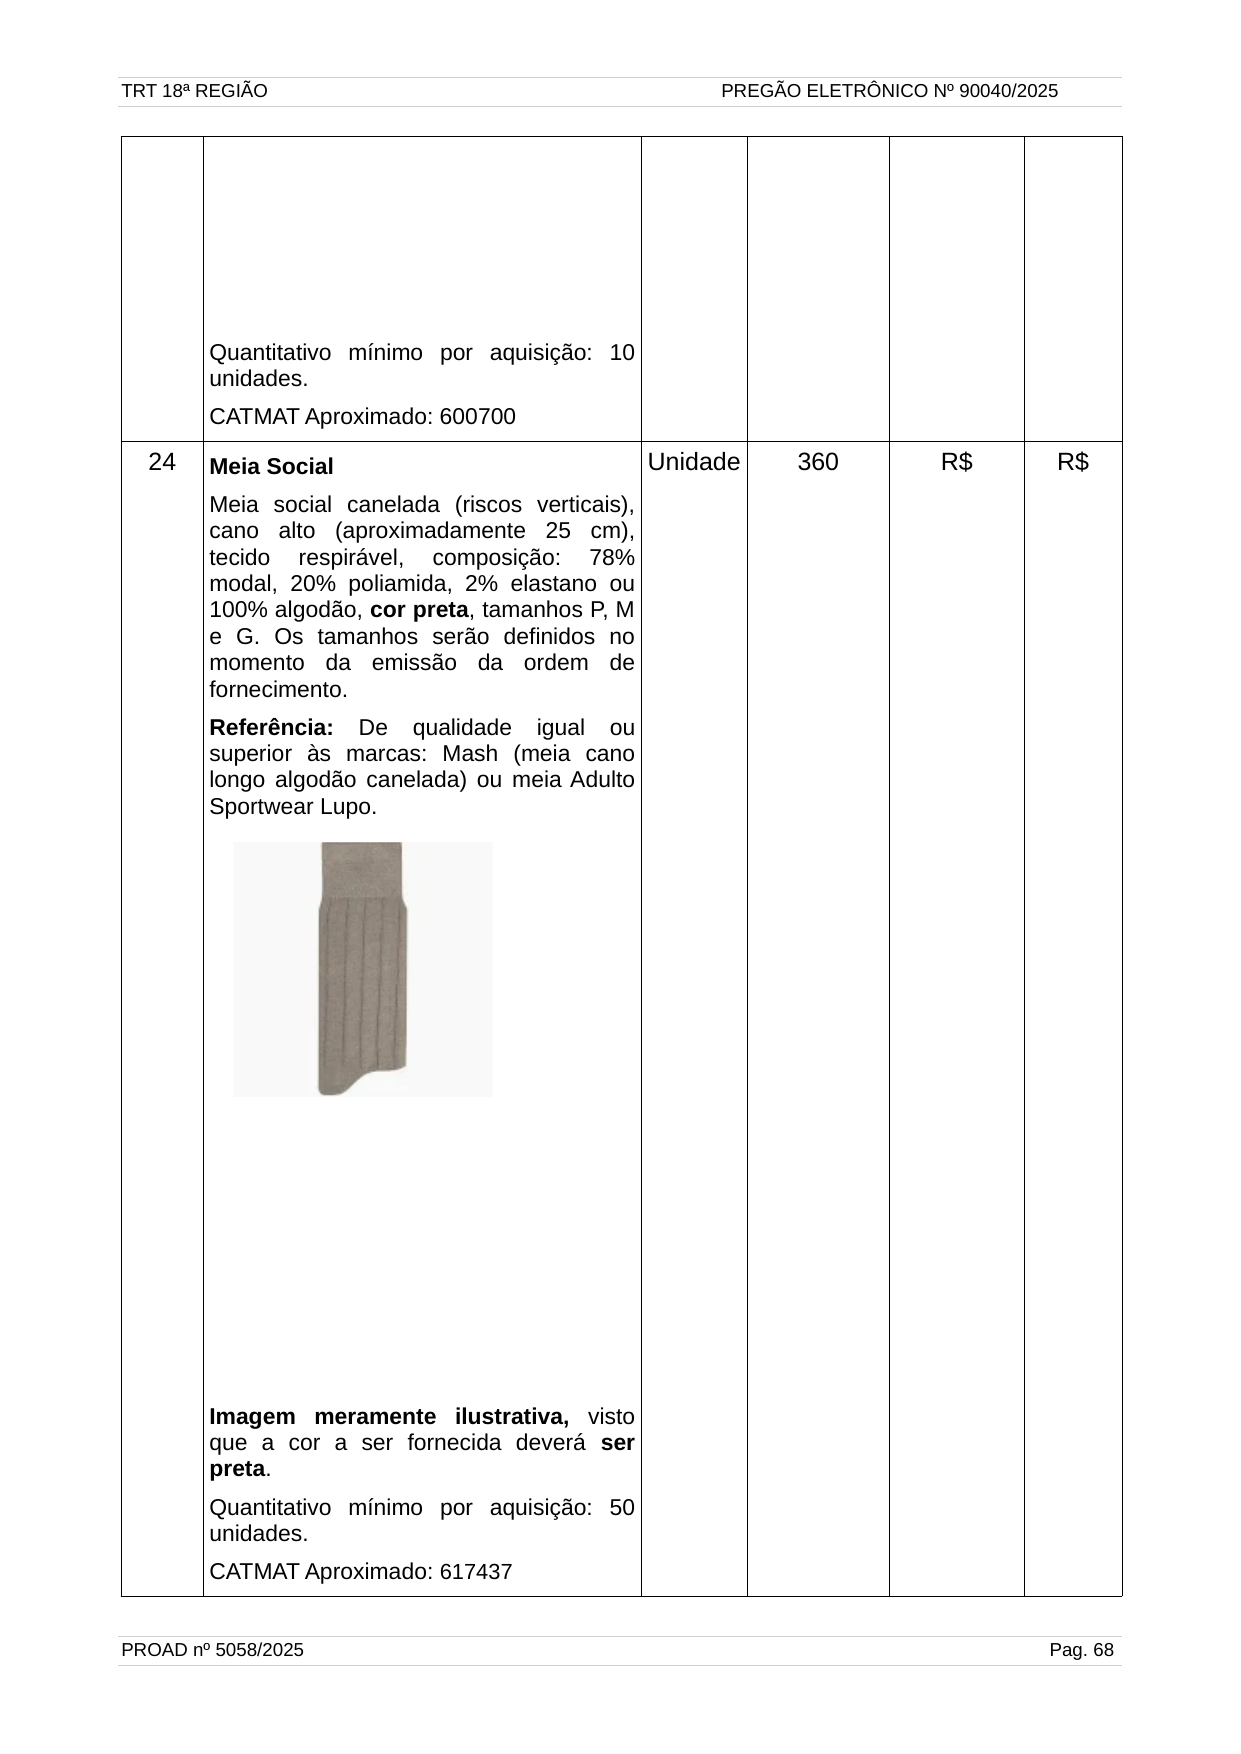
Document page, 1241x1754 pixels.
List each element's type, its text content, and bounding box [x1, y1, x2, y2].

table_cell [748, 137, 889, 441]
table_cell R$ [1025, 442, 1122, 1596]
table_cell R$ [890, 442, 1024, 1596]
table_cell [122, 137, 203, 441]
table_cell Quantitativo mínimo por aquisição: 10 unidades. CATMAT Aproximado: 600700 [204, 137, 641, 441]
table_cell 360 [748, 442, 889, 1596]
table_cell Unidade [642, 442, 747, 1596]
picture [233, 842, 493, 1097]
table_cell Meia Social Meia social canelada (riscos verticais), cano alto (aproximadamente 25 cm), tecido respirável, composição: 78% modal, 20% poliamida, 2% elastano ou 100% algodão, cor preta, tamanhos P, M e G. Os tamanhos serão definidos no momento da emissão da ordem de fornecimento. Referência: De qualidade igual ou superior às marcas: Mash (meia cano longo algodão canelada) ou meia Adulto Sportwear Lupo. Imagem meramente ilustrativa, visto que a cor a ser fornecida deverá ser preta. Quantitativo mínimo por aquisição: 50 unidades. CATMAT Aproximado: 617437 [204, 442, 641, 1596]
table_cell [1025, 137, 1122, 441]
table_cell [642, 137, 747, 441]
table_cell 24 [122, 442, 203, 1596]
table_cell [890, 137, 1024, 441]
